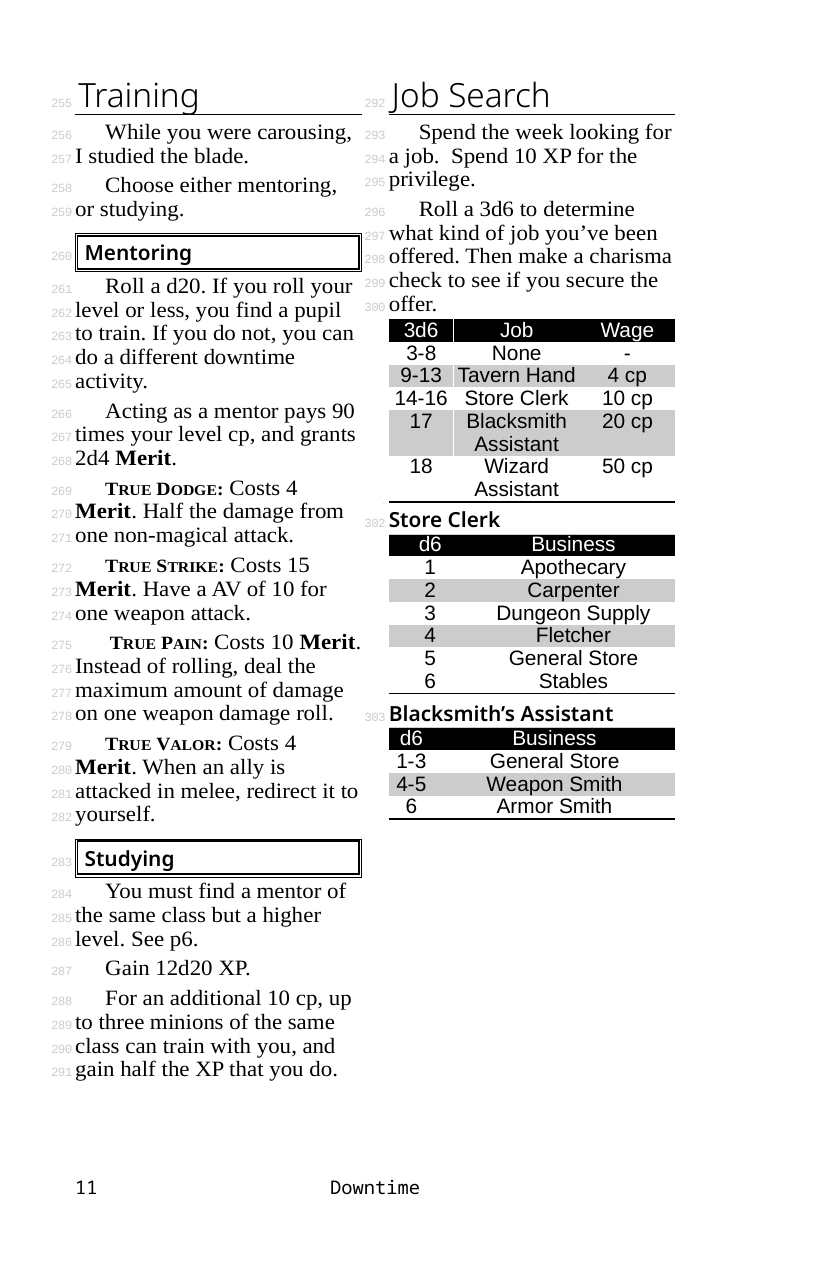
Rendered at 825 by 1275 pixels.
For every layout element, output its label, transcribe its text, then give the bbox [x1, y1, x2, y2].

text True Dodge: Costs 4 Merit. Half the damage from one non-magical attack. [75, 476, 362, 547]
table_cell Store Clerk [454, 387, 579, 410]
table_cell 2 [389, 579, 471, 602]
table_cell Dungeon Supply [471, 602, 675, 624]
table_cell Armor Smith [434, 796, 675, 818]
table_cell General Store [434, 750, 675, 773]
table_cell Apothecary [471, 556, 675, 579]
table_header 3d6 [389, 319, 453, 342]
table_cell 20 cp [579, 410, 675, 456]
text True Strike: Costs 15 Merit. Have a AV of 10 for one weapon attack. [75, 553, 362, 625]
table_cell Blacksmith Assistant [454, 410, 579, 456]
table_cell 17 [389, 410, 453, 456]
subtitle Blacksmith’s Assistant [388, 699, 675, 727]
table_cell 18 [389, 456, 453, 501]
table_cell Wizard Assistant [454, 456, 579, 501]
table_header d6 [389, 535, 471, 556]
table_cell Fletcher [471, 625, 675, 647]
table_cell 14-16 [389, 387, 453, 410]
text True Valor: Costs 4 Merit. When an ally is attacked in melee, redirect it to yourself. [75, 732, 362, 827]
table_header d6 [389, 728, 434, 750]
table_cell 1 [389, 556, 471, 579]
text Choose either mentoring, or studying. [75, 174, 362, 221]
table_cell Stables [471, 670, 675, 693]
table_cell 1-3 [389, 750, 434, 773]
table_header Business [434, 728, 675, 750]
table_cell Tavern Hand [454, 365, 579, 387]
text Roll a 3d6 to determine what kind of job you’ve been offered. Then make a charisma check to see if you secure the offer. [388, 198, 675, 316]
text Acting as a mentor pays 90 times your level cp, and grants 2d4 Merit. [75, 399, 362, 470]
table_cell - [579, 342, 675, 365]
text For an additional 10 cp, up to three minions of the same class can train with you, and gain half the XP that you do. [75, 987, 362, 1082]
table_cell General Store [471, 647, 675, 670]
subtitle Studying [78, 842, 358, 873]
text Gain 12d20 XP. [75, 957, 362, 981]
table_cell 4 cp [579, 365, 675, 387]
text You must find a mentor of the same class but a higher level. See p6. [75, 880, 362, 951]
table_cell 50 cp [579, 456, 675, 501]
table_header Wage [579, 319, 675, 342]
text While you were carousing, I studied the blade. [75, 120, 362, 168]
table_cell Carpenter [471, 579, 675, 602]
table_cell 3-8 [389, 342, 453, 365]
text Roll a d20. If you roll your level or less, you find a pupil to train. If you do not, you can do a different downtime activity. [75, 274, 362, 393]
table_cell 5 [389, 647, 471, 670]
table_header Business [471, 535, 675, 556]
table_cell 9-13 [389, 365, 453, 387]
table_cell 4 [389, 625, 471, 647]
table_cell 6 [389, 796, 434, 818]
table_cell 4-5 [389, 773, 434, 796]
text True Pain: Costs 10 Merit. Instead of rolling, deal the maximum amount of damage on one weapon damage roll. [75, 631, 362, 726]
table_cell 10 cp [579, 387, 675, 410]
subtitle training [75, 75, 362, 114]
table_cell None [454, 342, 579, 365]
text Spend the week looking for a job. Spend 10 XP for the privilege. [388, 120, 675, 192]
table_cell 6 [389, 670, 471, 693]
table_header Job [454, 319, 579, 342]
table_cell Weapon Smith [434, 773, 675, 796]
subtitle Store Clerk [388, 505, 675, 534]
subtitle job search [388, 75, 675, 114]
table_cell 3 [389, 602, 471, 624]
